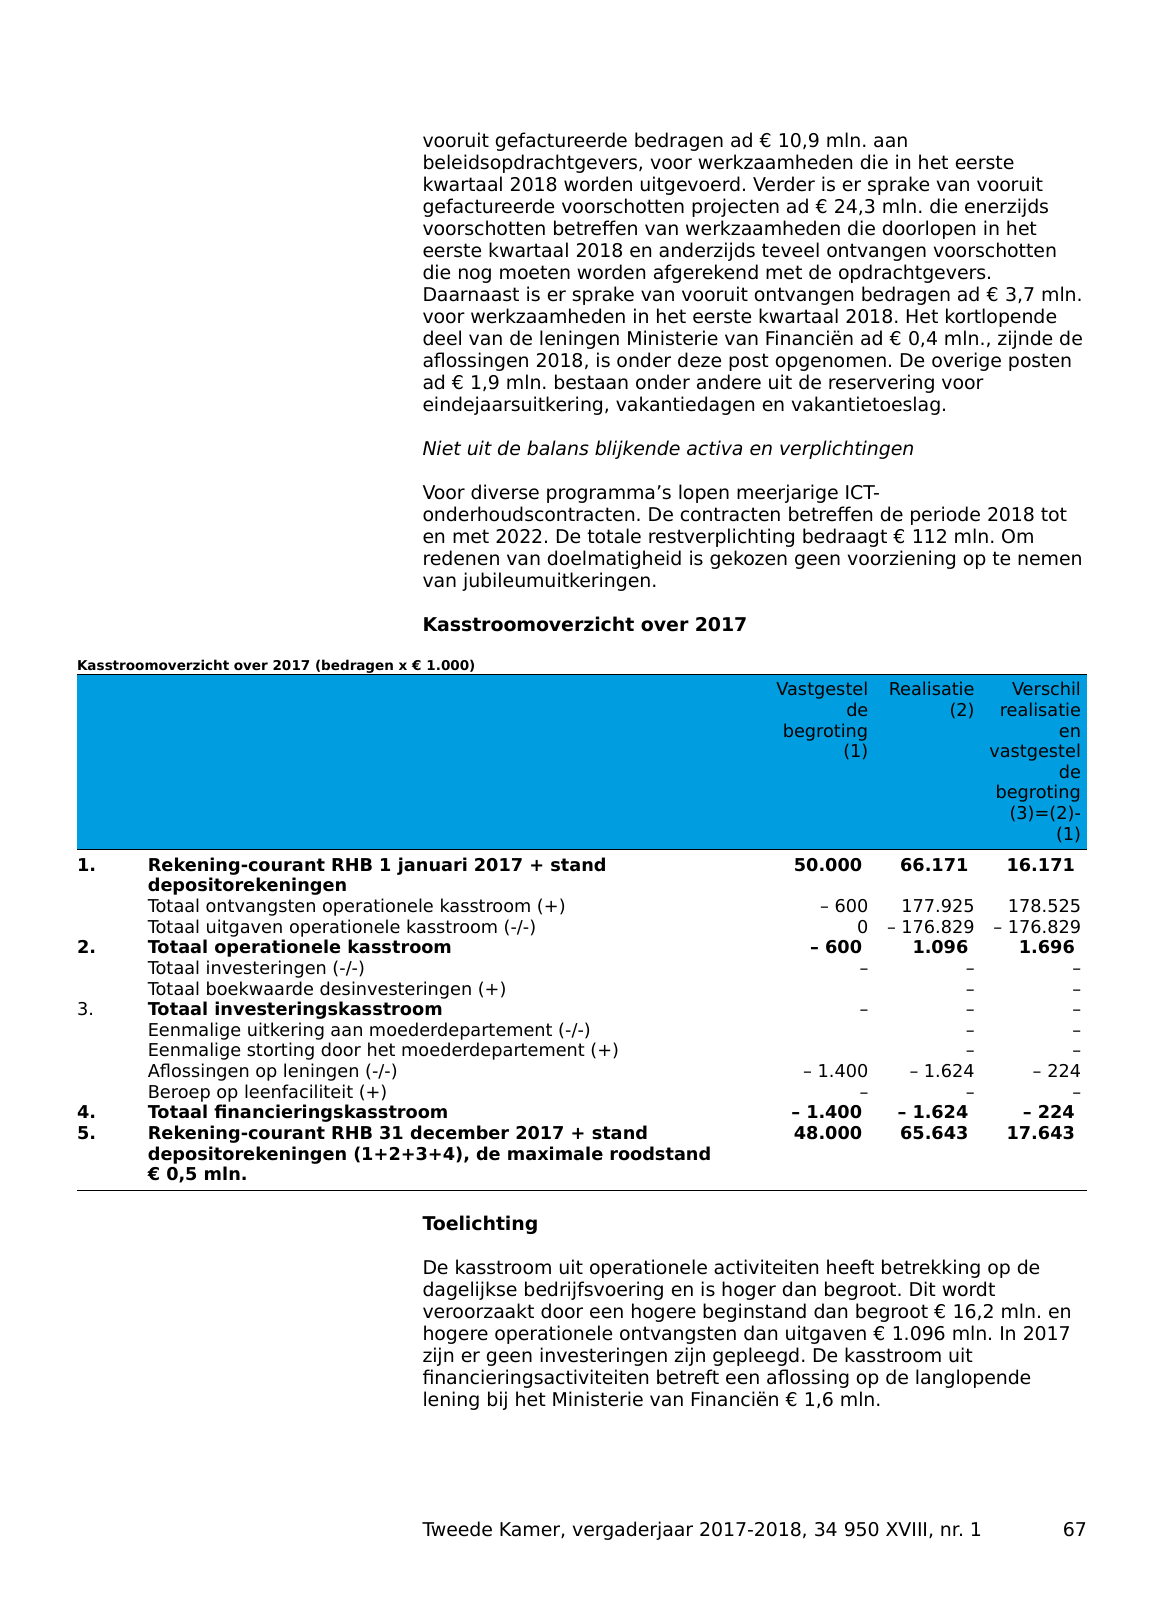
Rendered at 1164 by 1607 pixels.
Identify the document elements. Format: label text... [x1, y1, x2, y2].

table_cell [77, 1040, 142, 1061]
table_cell Rekening-courant RHB 1 januari 2017 + stand depositorekeningen [142, 850, 768, 896]
table_cell – 224 [980, 1102, 1087, 1123]
table_cell Totaal boekwaarde desinvesteringen (+) [142, 979, 768, 999]
table_cell 1.096 [874, 937, 980, 958]
table_cell – [980, 958, 1087, 978]
table_cell 48.000 [768, 1123, 874, 1189]
table_cell Rekening-courant RHB 31 december 2017 + stand depositorekeningen (1+2+3+4), de maximale roodstand € 0,5 mln. [142, 1123, 768, 1189]
table_cell Realisatie (2) [874, 675, 980, 849]
table_cell [768, 979, 874, 999]
table_cell 2. [77, 937, 142, 958]
table_cell – 176.829 [874, 917, 980, 937]
table_cell Vastgestelde begroting (1) [768, 675, 874, 849]
text De kasstroom uit operationele activiteiten heeft betrekking op de dagelijkse bedrijfsvoering en is hoger dan begroot. Dit wordt veroorzaakt door een hogere beginstand dan begroot € 16,2 mln. en hogere operationele ontvangsten dan uitgaven € 1.096 mln. In 2017 zijn er geen investeringen zijn gepleegd. De kasstroom uit financieringsactiviteiten betreft een aflossing op de langlopende lening bij het Ministerie van Financiën € 1,6 mln. [422, 1257, 1087, 1411]
subtitle Kasstroomoverzicht over 2017 [422, 614, 1087, 636]
table_cell 65.643 [874, 1123, 980, 1189]
table_cell Totaal ontvangsten operationele kasstroom (+) [142, 896, 768, 917]
table_cell [77, 979, 142, 999]
table_cell [77, 1020, 142, 1040]
table_cell 50.000 [768, 850, 874, 896]
subtitle Toelichting [422, 1213, 1087, 1235]
table_cell [77, 917, 142, 937]
table_cell – [768, 958, 874, 978]
table_cell Eenmalige storting door het moederdepartement (+) [142, 1040, 768, 1061]
subtitle Niet uit de balans blijkende activa en verplichtingen [422, 438, 1087, 460]
table_cell 3. [77, 999, 142, 1020]
table_cell 17.643 [980, 1123, 1087, 1189]
table_cell [768, 1040, 874, 1061]
table_cell – 1.624 [874, 1061, 980, 1082]
table_cell – 1.400 [768, 1102, 874, 1123]
table_cell 177.925 [874, 896, 980, 917]
table_cell 1. [77, 850, 142, 896]
table_cell – [874, 958, 980, 978]
table_cell Totaal investeringen (-/-) [142, 958, 768, 978]
table_cell [77, 896, 142, 917]
table_cell [768, 1020, 874, 1040]
table_cell – [874, 1040, 980, 1061]
table_cell Totaal operationele kasstroom [142, 937, 768, 958]
table_cell – 600 [768, 937, 874, 958]
table_cell Verschil realisatie en vastgestelde begroting (3)=(2)-(1) [980, 675, 1087, 849]
table_cell 5. [77, 1123, 142, 1189]
table_cell Aflossingen op leningen (-/-) [142, 1061, 768, 1082]
table_cell – [874, 999, 980, 1020]
table_cell Totaal investeringskasstroom [142, 999, 768, 1020]
table_cell 1.696 [980, 937, 1087, 958]
table_cell [77, 958, 142, 978]
table_cell – 224 [980, 1061, 1087, 1082]
table_cell – 1.624 [874, 1102, 980, 1123]
table_cell [142, 675, 768, 849]
table_cell Totaal uitgaven operationele kasstroom (-/-) [142, 917, 768, 937]
table_cell Eenmalige uitkering aan moederdepartement (-/-) [142, 1020, 768, 1040]
table_cell – [980, 979, 1087, 999]
table_cell 4. [77, 1102, 142, 1123]
table_cell – [980, 1082, 1087, 1102]
table_cell Totaal financieringskasstroom [142, 1102, 768, 1123]
table_cell [77, 675, 142, 849]
table_cell 0 [768, 917, 874, 937]
table_cell – 600 [768, 896, 874, 917]
table_cell 16.171 [980, 850, 1087, 896]
table_cell – [980, 999, 1087, 1020]
text vooruit gefactureerde bedragen ad € 10,9 mln. aan beleidsopdrachtgevers, voor werkzaamheden die in het eerste kwartaal 2018 worden uitgevoerd. Verder is er sprake van vooruit gefactureerde voorschotten projecten ad € 24,3 mln. die enerzijds voorschotten betreffen van werkzaamheden die doorlopen in het eerste kwartaal 2018 en anderzijds teveel ontvangen voorschotten die nog moeten worden afgerekend met de opdrachtgevers. Daarnaast is er sprake van vooruit ontvangen bedragen ad € 3,7 mln. voor werkzaamheden in het eerste kwartaal 2018. Het kortlopende deel van de leningen Ministerie van Financiën ad € 0,4 mln., zijnde de aflossingen 2018, is onder deze post opgenomen. De overige posten ad € 1,9 mln. bestaan onder andere uit de reservering voor eindejaarsuitkering, vakantiedagen en vakantietoeslag. [422, 130, 1087, 416]
table_cell 178.525 [980, 896, 1087, 917]
table_cell 66.171 [874, 850, 980, 896]
table_cell Beroep op leenfaciliteit (+) [142, 1082, 768, 1102]
table_cell – [768, 1082, 874, 1102]
table_cell [77, 1061, 142, 1082]
text Voor diverse programma’s lopen meerjarige ICT-onderhoudscontracten. De contracten betreffen de periode 2018 tot en met 2022. De totale restverplichting bedraagt € 112 mln. Om redenen van doelmatigheid is gekozen geen voorziening op te nemen van jubileumuitkeringen. [422, 482, 1087, 592]
table_cell – [980, 1020, 1087, 1040]
table_cell – 1.400 [768, 1061, 874, 1082]
table_cell – [980, 1040, 1087, 1061]
table_cell – [874, 979, 980, 999]
table_cell – 176.829 [980, 917, 1087, 937]
table_cell – [874, 1020, 980, 1040]
table_header Kasstroomoverzicht over 2017 (bedragen x € 1.000) [77, 658, 1087, 674]
table_cell [77, 1082, 142, 1102]
table_cell – [874, 1082, 980, 1102]
table_cell – [768, 999, 874, 1020]
